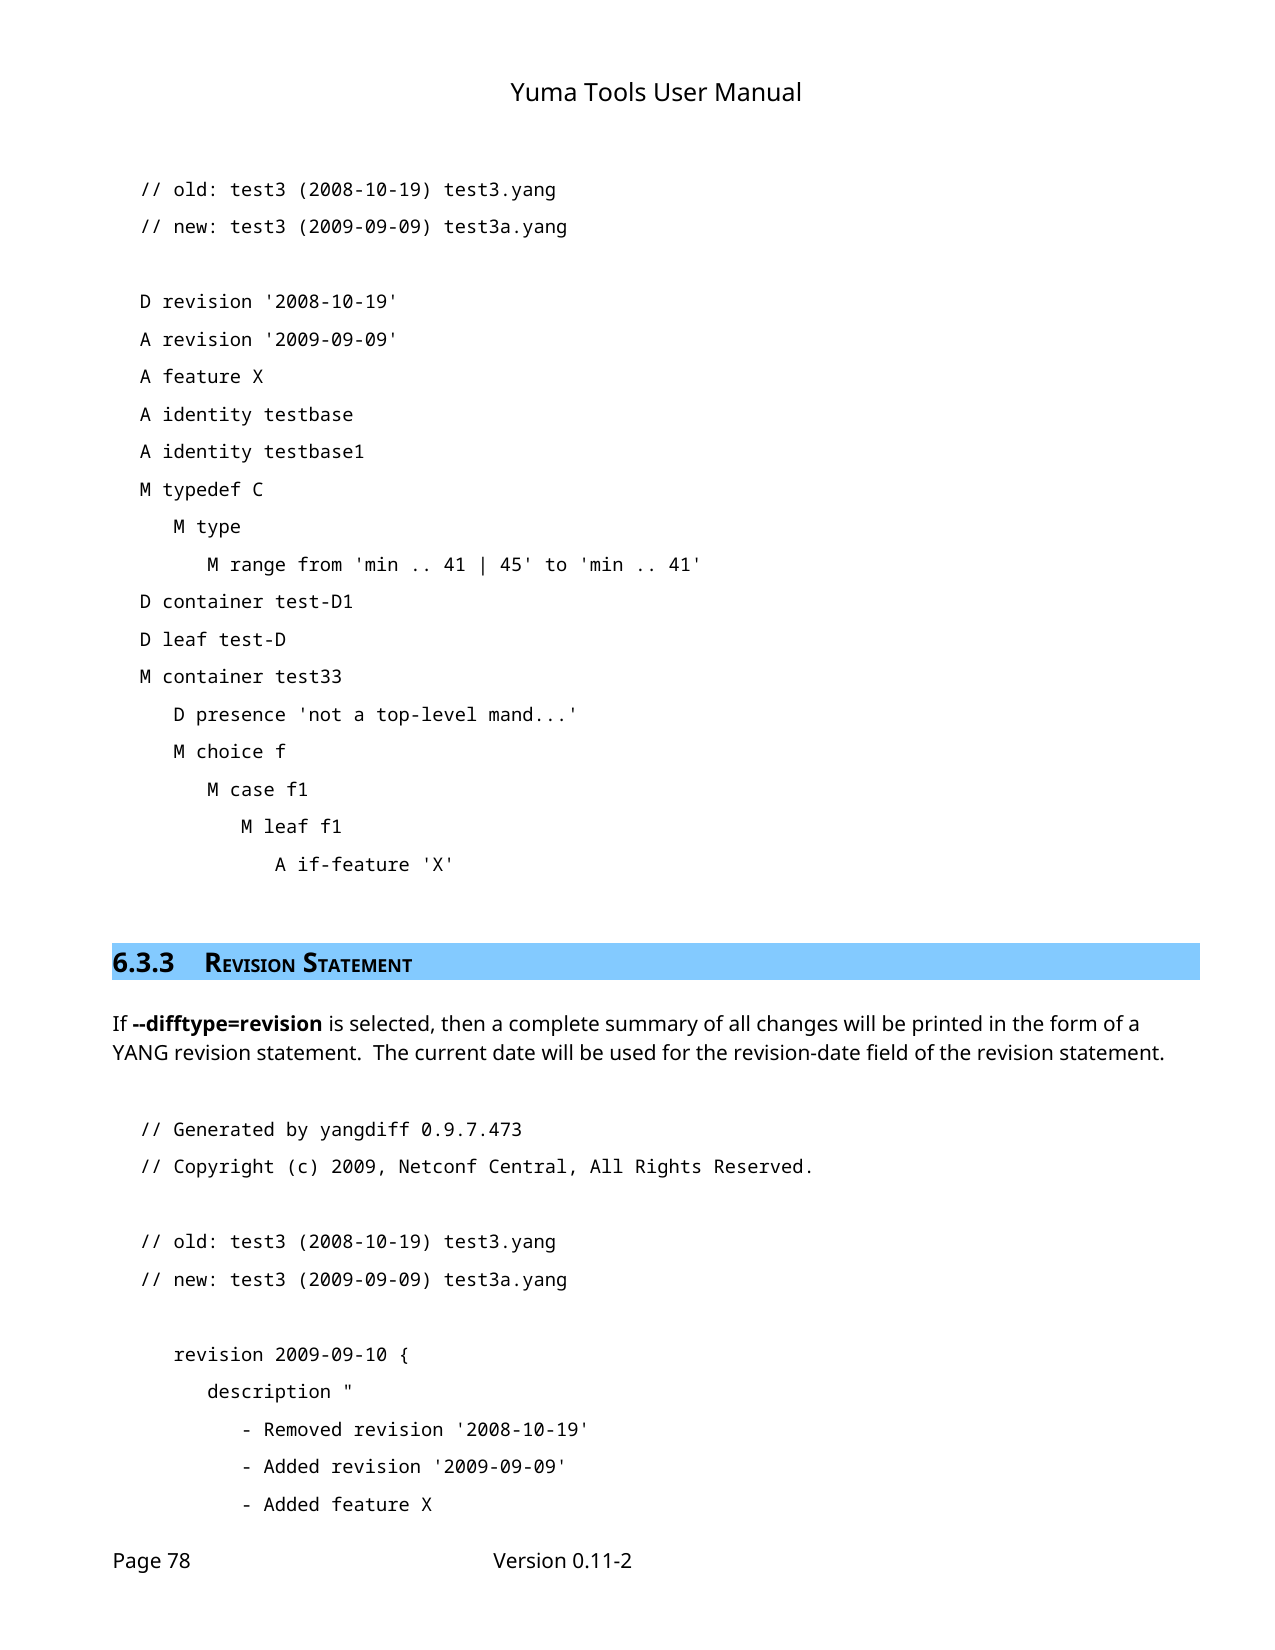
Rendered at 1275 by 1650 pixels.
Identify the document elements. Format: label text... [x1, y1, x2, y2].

text revision 2009-09-10 { [139, 1341, 1200, 1367]
text If --difftype=revision is selected, then a complete summary of all changes will be printed in the form of a YANG revision statement. The current date will be used for the revision-date field of the revision statement. [112, 1009, 1200, 1066]
text - Added revision '2009-09-09' [139, 1454, 1200, 1479]
text D container test-D1 [139, 588, 1200, 614]
subtitle Revision Statement [112, 943, 1200, 980]
text D leaf test-D [139, 626, 1200, 652]
text A if-feature 'X' [139, 851, 1200, 877]
text A feature X [139, 363, 1200, 389]
text // Generated by yangdiff 0.9.7.473 [139, 1116, 1200, 1142]
text M leaf f1 [139, 813, 1200, 839]
text - Removed revision '2008-10-19' [139, 1416, 1200, 1442]
text D presence 'not a top-level mand...' [139, 701, 1200, 727]
text A identity testbase [139, 401, 1200, 427]
text M type [139, 513, 1200, 539]
text M container test33 [139, 663, 1200, 689]
text D revision '2008-10-19' [139, 288, 1200, 314]
text M range from 'min .. 41 | 45' to 'min .. 41' [139, 551, 1200, 577]
text // Copyright (c) 2009, Netconf Central, All Rights Reserved. [139, 1154, 1200, 1179]
text description " [139, 1379, 1200, 1404]
text M choice f [139, 738, 1200, 764]
text // old: test3 (2008-10-19) test3.yang [139, 1229, 1200, 1254]
text A identity testbase1 [139, 438, 1200, 464]
text // old: test3 (2008-10-19) test3.yang [139, 176, 1200, 202]
text // new: test3 (2009-09-09) test3a.yang [139, 213, 1200, 239]
text // new: test3 (2009-09-09) test3a.yang [139, 1266, 1200, 1292]
text - Added feature X [139, 1491, 1200, 1517]
text M typedef C [139, 476, 1200, 502]
text A revision '2009-09-09' [139, 326, 1200, 352]
text M case f1 [139, 776, 1200, 802]
